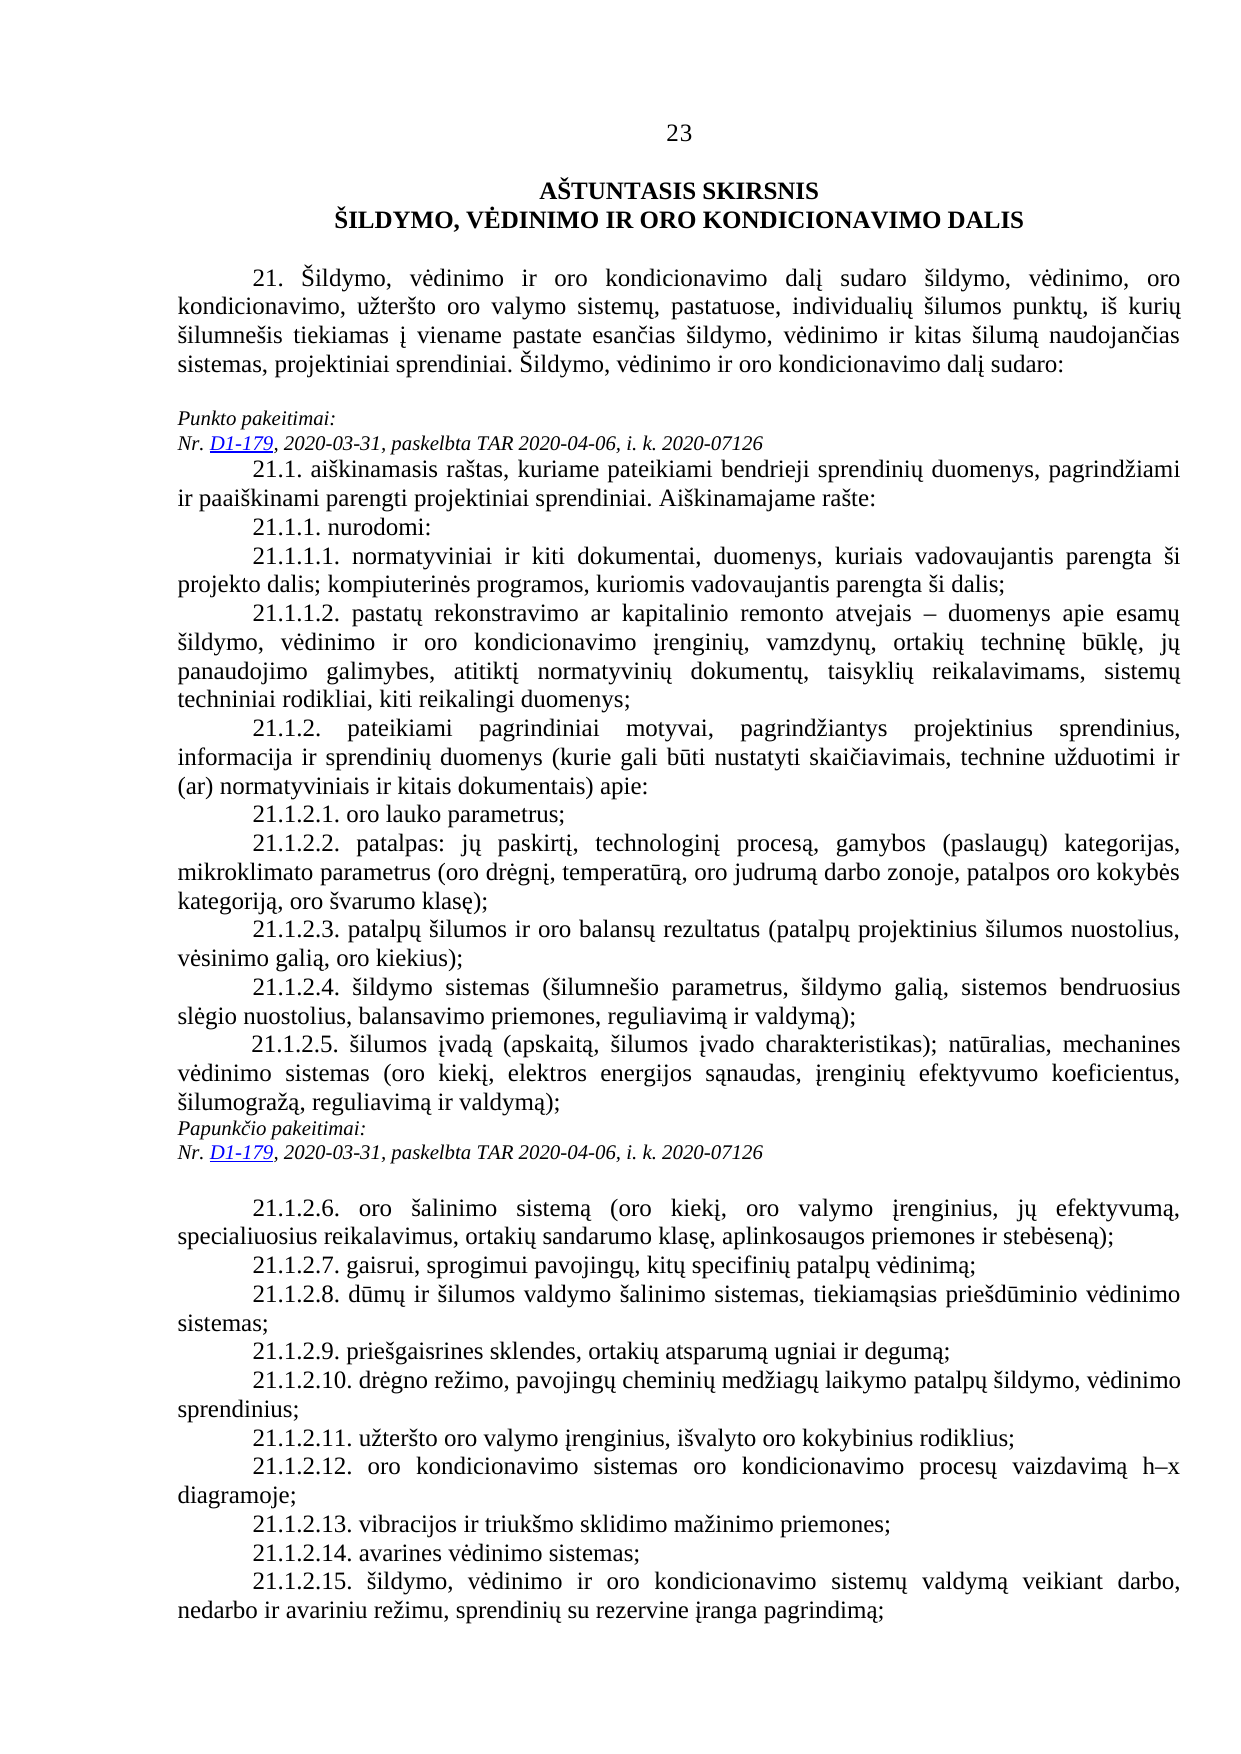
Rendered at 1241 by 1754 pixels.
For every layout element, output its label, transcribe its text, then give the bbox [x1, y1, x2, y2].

text 21. Šildymo, vėdinimo ir oro kondicionavimo dalį sudaro šildymo, vėdinimo, oro kondicionavimo, užteršto oro valymo sistemų, pastatuose, individualių šilumos punktų, iš kurių šilumnešis tiekiamas į viename pastate esančias šildymo, vėdinimo ir kitas šilumą naudojančias sistemas, projektiniai sprendiniai. Šildymo, vėdinimo ir oro kondicionavimo dalį sudaro: [177, 263, 1181, 378]
text 21.1.2.6. oro šalinimo sistemą (oro kiekį, oro valymo įrenginius, jų efektyvumą, specialiuosius reikalavimus, ortakių sandarumo klasę, aplinkosaugos priemones ir stebėseną); [177, 1193, 1181, 1250]
text Papunkčio pakeitimai: [177, 1116, 1181, 1140]
text 21.1.2.12. oro kondicionavimo sistemas oro kondicionavimo procesų vaizdavimą h–x diagramoje; [177, 1451, 1181, 1509]
text Nr. D1-179, 2020-03-31, paskelbta TAR 2020-04-06, i. k. 2020-07126 [177, 430, 1181, 454]
text 21.1.2.1. oro lauko parametrus; [177, 799, 1181, 828]
text 21.1.2.3. patalpų šilumos ir oro balansų rezultatus (patalpų projektinius šilumos nuostolius, vėsinimo galią, oro kiekius); [177, 914, 1181, 972]
text 21.1.1. nurodomi: [177, 512, 1181, 541]
text 21.1.2.5. šilumos įvadą (apskaitą, šilumos įvado charakteristikas); natūralias, mechanines vėdinimo sistemas (oro kiekį, elektros energijos sąnaudas, įrenginių efektyvumo koeficientus, šilumogražą, reguliavimą ir valdymą); [177, 1029, 1181, 1116]
text Punkto pakeitimai: [177, 406, 1181, 430]
text 21.1.2.10. drėgno režimo, pavojingų cheminių medžiagų laikymo patalpų šildymo, vėdinimo sprendinius; [177, 1365, 1181, 1423]
text 21.1.2.7. gaisrui, sprogimui pavojingų, kitų specifinių patalpų vėdinimą; [177, 1250, 1181, 1279]
text 21.1.2.13. vibracijos ir triukšmo sklidimo mažinimo priemones; [177, 1509, 1181, 1538]
text 21.1.2.2. patalpas: jų paskirtį, technologinį procesą, gamybos (paslaugų) kategorijas, mikroklimato parametrus (oro drėgnį, temperatūrą, oro judrumą darbo zonoje, patalpos oro kokybės kategoriją, oro švarumo klasę); [177, 828, 1181, 914]
text 21.1.2. pateikiami pagrindiniai motyvai, pagrindžiantys projektinius sprendinius, informacija ir sprendinių duomenys (kurie gali būti nustatyti skaičiavimais, technine užduotimi ir (ar) normatyviniais ir kitais dokumentais) apie: [177, 713, 1181, 799]
text 21.1.2.11. užteršto oro valymo įrenginius, išvalyto oro kokybinius rodiklius; [177, 1423, 1181, 1451]
text 21.1.2.9. priešgaisrines sklendes, ortakių atsparumą ugniai ir degumą; [177, 1336, 1181, 1365]
text 21.1.2.15. šildymo, vėdinimo ir oro kondicionavimo sistemų valdymą veikiant darbo, nedarbo ir avariniu režimu, sprendinių su rezervine įranga pagrindimą; [177, 1566, 1181, 1624]
text 21.1.1.2. pastatų rekonstravimo ar kapitalinio remonto atvejais – duomenys apie esamų šildymo, vėdinimo ir oro kondicionavimo įrenginių, vamzdynų, ortakių techninę būklę, jų panaudojimo galimybes, atitiktį normatyvinių dokumentų, taisyklių reikalavimams, sistemų techniniai rodikliai, kiti reikalingi duomenys; [177, 598, 1181, 713]
text AŠTUNTASIS SKIRSNIS [177, 176, 1181, 205]
text 21.1.2.8. dūmų ir šilumos valdymo šalinimo sistemas, tiekiamąsias priešdūminio vėdinimo sistemas; [177, 1279, 1181, 1336]
text ŠILDYMO, VĖDINIMO IR ORO KONDICIONAVIMO DALIS [177, 205, 1181, 234]
text 21.1.2.14. avarines vėdinimo sistemas; [177, 1538, 1181, 1566]
text 21.1.1.1. normatyviniai ir kiti dokumentai, duomenys, kuriais vadovaujantis parengta ši projekto dalis; kompiuterinės programos, kuriomis vadovaujantis parengta ši dalis; [177, 541, 1181, 598]
text 21.1. aiškinamasis raštas, kuriame pateikiami bendrieji sprendinių duomenys, pagrindžiami ir paaiškinami parengti projektiniai sprendiniai. Aiškinamajame rašte: [177, 454, 1181, 512]
text 21.1.2.4. šildymo sistemas (šilumnešio parametrus, šildymo galią, sistemos bendruosius slėgio nuostolius, balansavimo priemones, reguliavimą ir valdymą); [177, 972, 1181, 1029]
text Nr. D1-179, 2020-03-31, paskelbta TAR 2020-04-06, i. k. 2020-07126 [177, 1140, 1181, 1164]
